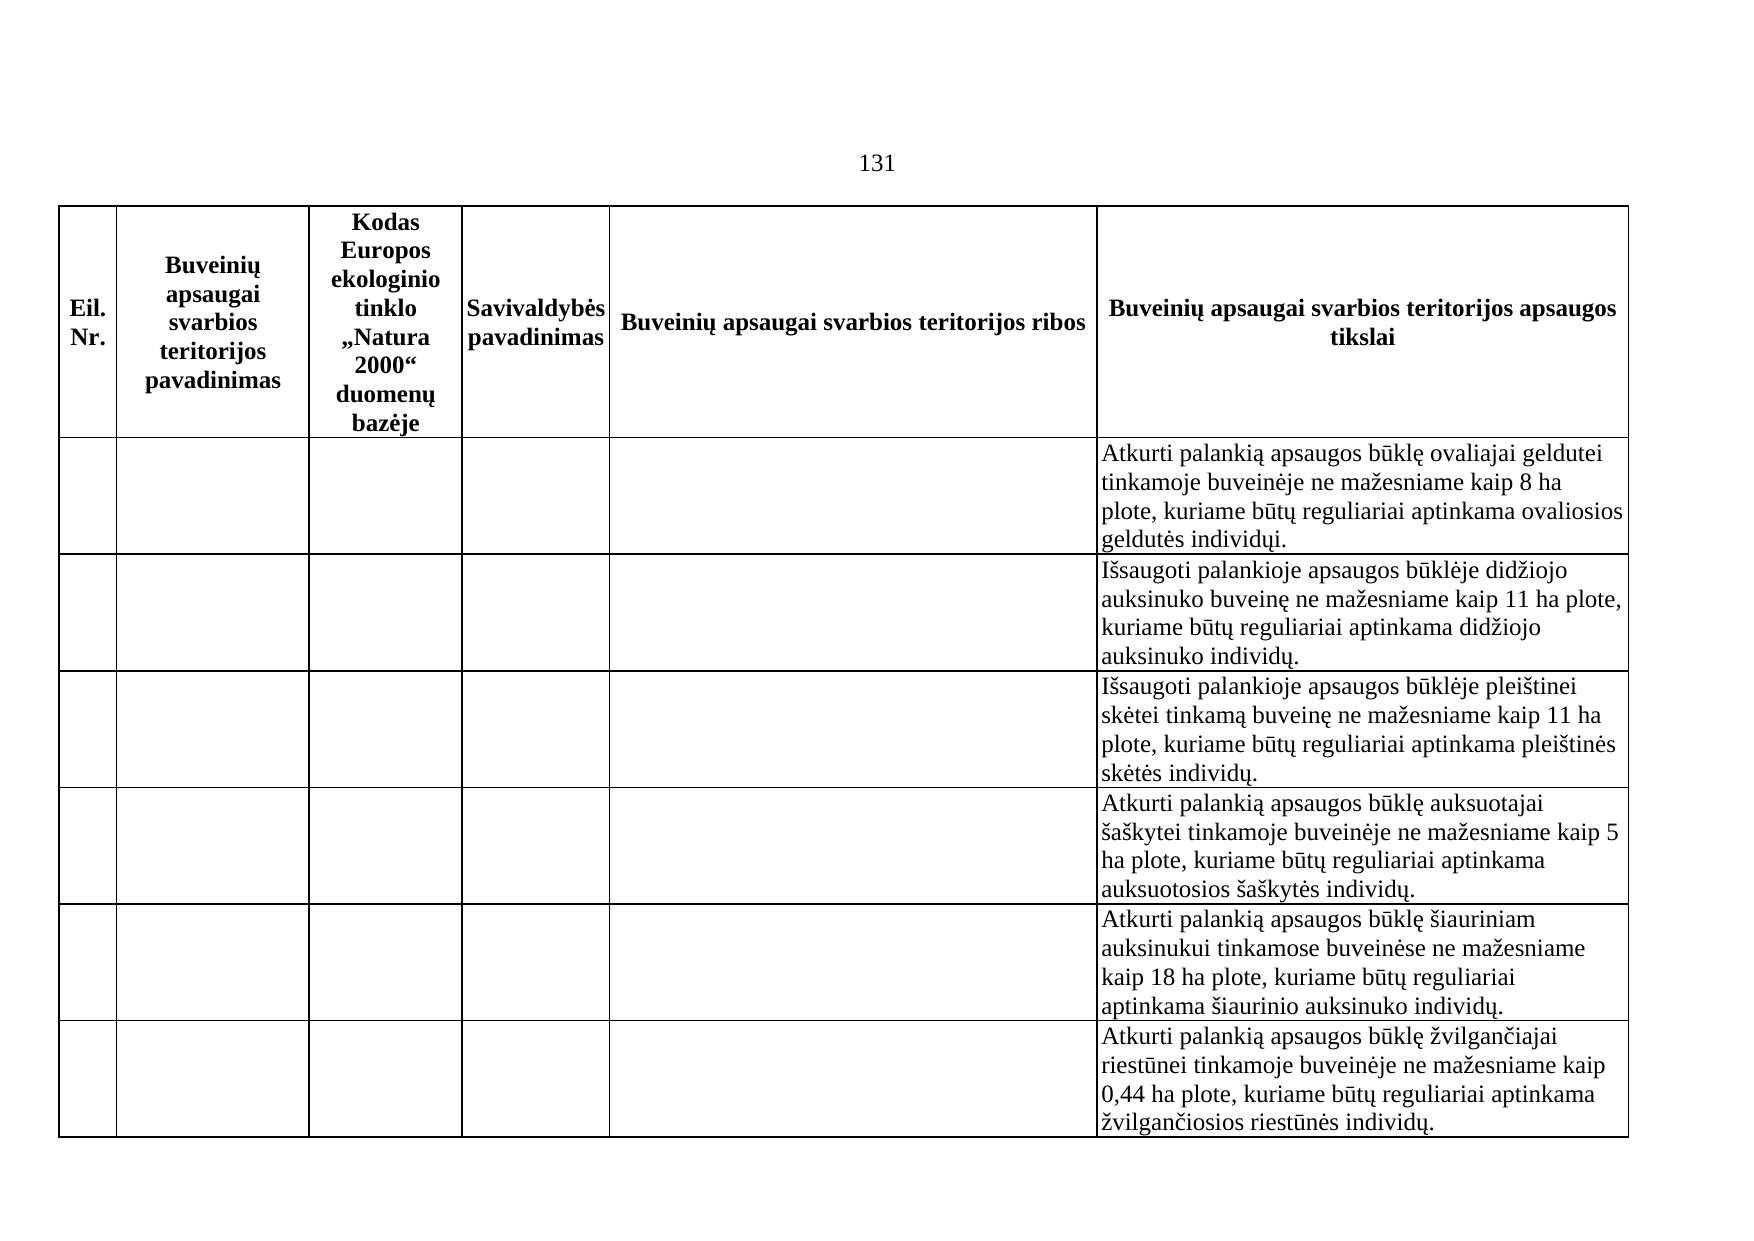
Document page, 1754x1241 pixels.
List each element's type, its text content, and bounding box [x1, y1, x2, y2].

table_cell [610, 555, 1096, 670]
table_cell [60, 438, 116, 553]
table_cell [60, 1021, 116, 1136]
table_header Buveinių apsaugai svarbios teritorijos apsaugos tikslai [1098, 207, 1628, 437]
table_cell [117, 788, 308, 903]
table_header Eil. Nr. [60, 207, 116, 437]
table_cell [310, 555, 461, 670]
table_cell [610, 672, 1096, 786]
table_cell [610, 1021, 1096, 1136]
table_cell [310, 672, 461, 786]
table_cell Išsaugoti palankioje apsaugos būklėje pleištinei skėtei tinkamą buveinę ne mažesniame kaip 11 ha plote, kuriame būtų reguliariai aptinkama pleištinės skėtės individų. [1098, 672, 1628, 786]
table_cell [610, 905, 1096, 1019]
table_cell [610, 438, 1096, 553]
table_cell [117, 672, 308, 786]
table_cell [463, 905, 609, 1019]
table_cell [610, 788, 1096, 903]
table_header Buveinių apsaugai svarbios teritorijos ribos [610, 207, 1096, 437]
table_cell [117, 438, 308, 553]
table_cell [463, 1021, 609, 1136]
table_cell [310, 438, 461, 553]
table_cell [463, 555, 609, 670]
table_cell Atkurti palankią apsaugos būklę žvilgančiajai riestūnei tinkamoje buveinėje ne mažesniame kaip 0,44 ha plote, kuriame būtų reguliariai aptinkama žvilgančiosios riestūnės individų. [1098, 1021, 1628, 1136]
table_cell [310, 788, 461, 903]
table_cell [60, 788, 116, 903]
table_header Buveinių apsaugai svarbios teritorijos pavadinimas [117, 207, 308, 437]
table_cell [60, 672, 116, 786]
table_cell Atkurti palankią apsaugos būklę auksuotajai šaškytei tinkamoje buveinėje ne mažesniame kaip 5 ha plote, kuriame būtų reguliariai aptinkama auksuotosios šaškytės individų. [1098, 788, 1628, 903]
table_cell Atkurti palankią apsaugos būklę ovaliajai geldutei tinkamoje buveinėje ne mažesniame kaip 8 ha plote, kuriame būtų reguliariai aptinkama ovaliosios geldutės individųi. [1098, 438, 1628, 553]
table_cell [117, 905, 308, 1019]
table_cell [463, 788, 609, 903]
table_cell [60, 555, 116, 670]
table_header Kodas Europos ekologinio tinklo „Natura 2000“ duomenų bazėje [310, 207, 461, 437]
table_cell [463, 438, 609, 553]
table_cell [60, 905, 116, 1019]
table_cell [310, 1021, 461, 1136]
table_cell Atkurti palankią apsaugos būklę šiauriniam auksinukui tinkamose buveinėse ne mažesniame kaip 18 ha plote, kuriame būtų reguliariai aptinkama šiaurinio auksinuko individų. [1098, 905, 1628, 1019]
table_cell [310, 905, 461, 1019]
table_cell [117, 555, 308, 670]
table_header Savivaldybės pavadinimas [463, 207, 609, 437]
table_cell [117, 1021, 308, 1136]
table_cell [463, 672, 609, 786]
table_cell Išsaugoti palankioje apsaugos būklėje didžiojo auksinuko buveinę ne mažesniame kaip 11 ha plote, kuriame būtų reguliariai aptinkama didžiojo auksinuko individų. [1098, 555, 1628, 670]
